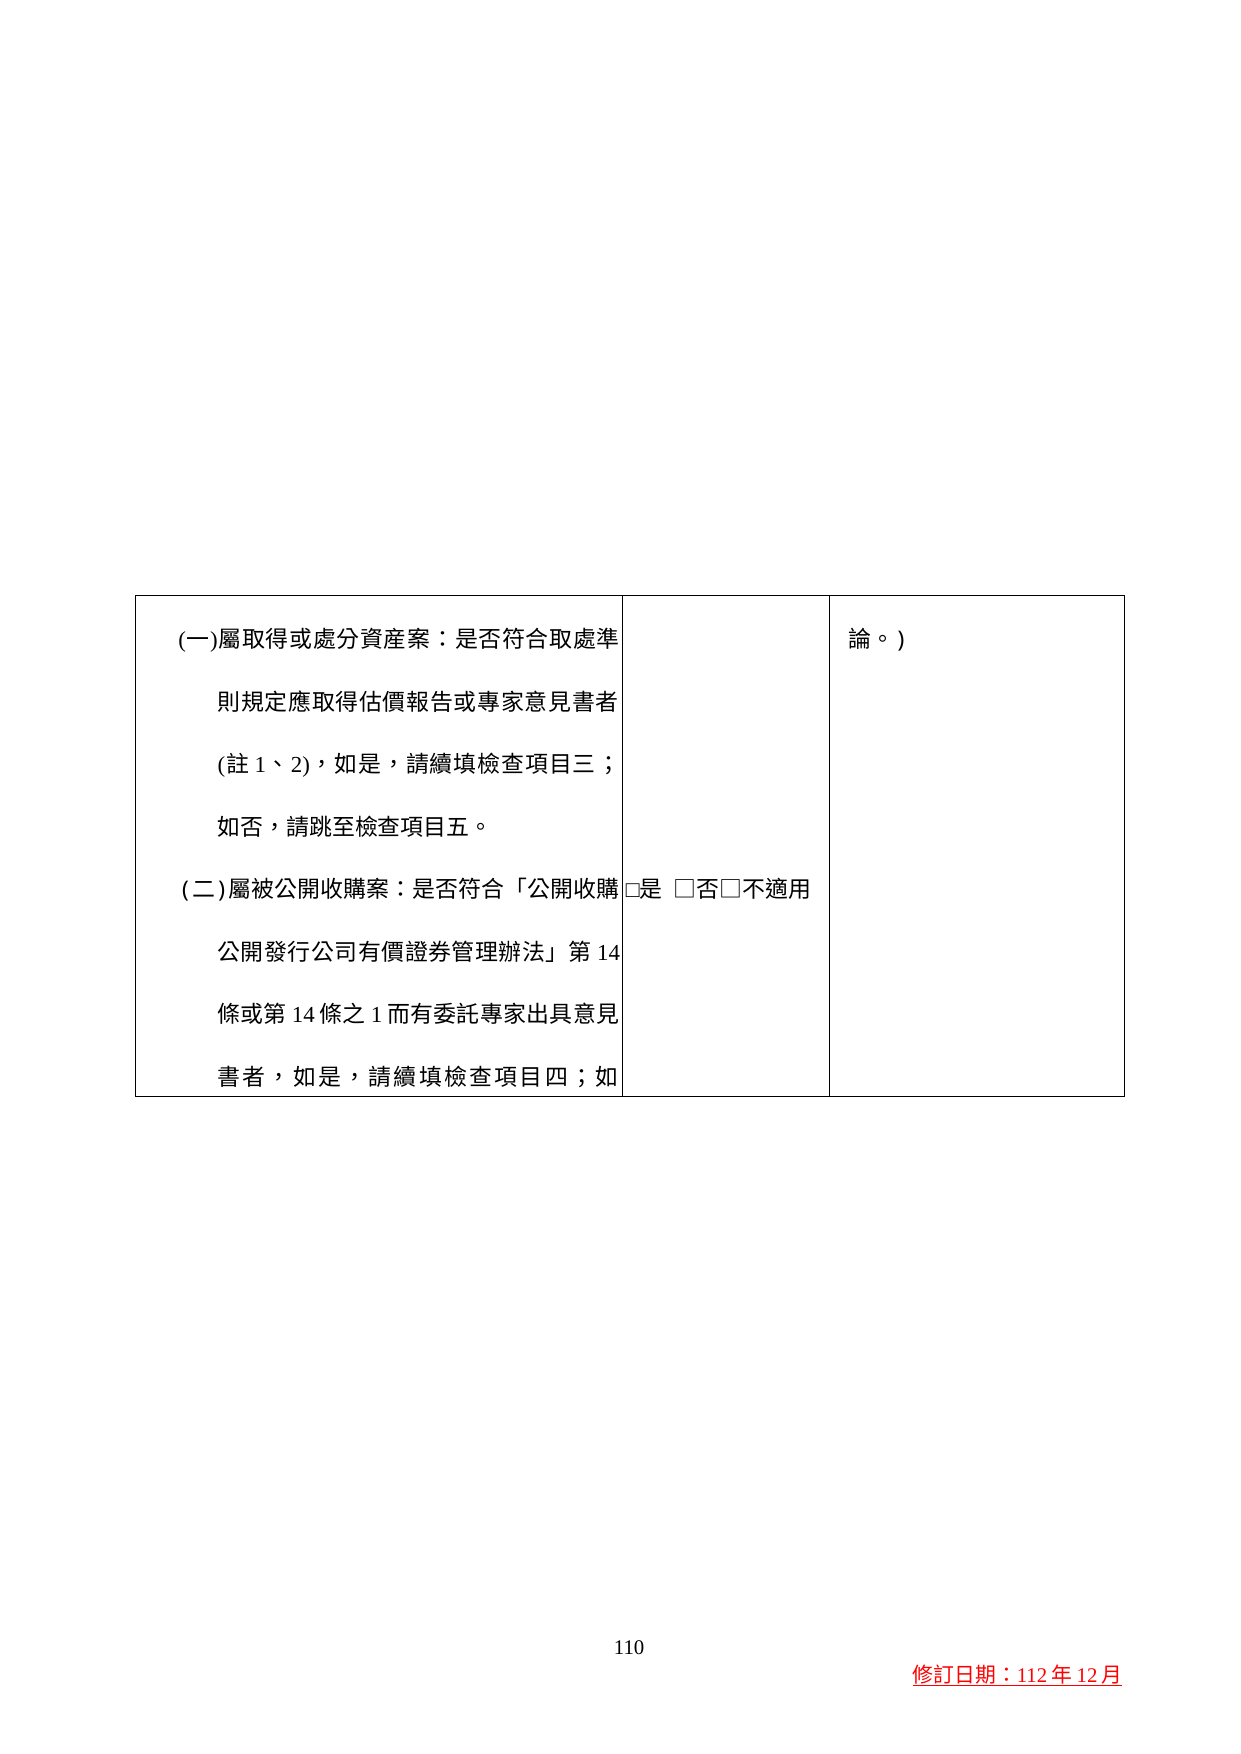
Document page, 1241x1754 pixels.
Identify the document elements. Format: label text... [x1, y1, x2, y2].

table_cell 論。) [830, 596, 1124, 1096]
table_cell □是 □否□不適用 [623, 596, 829, 1096]
table_cell (一)屬取得或處分資産案：是否符合取處準則規定應取得估價報告或專家意見書者(註1、2)，如是，請續填檢查項目三；如否，請跳至檢查項目五。 (二)屬被公開收購案：是否符合「公開收購公開發行公司有價證券管理辦法」第14條或第14條之1而有委託專家出具意見書者，如是，請續填檢查項目四；如 [136, 596, 622, 1096]
